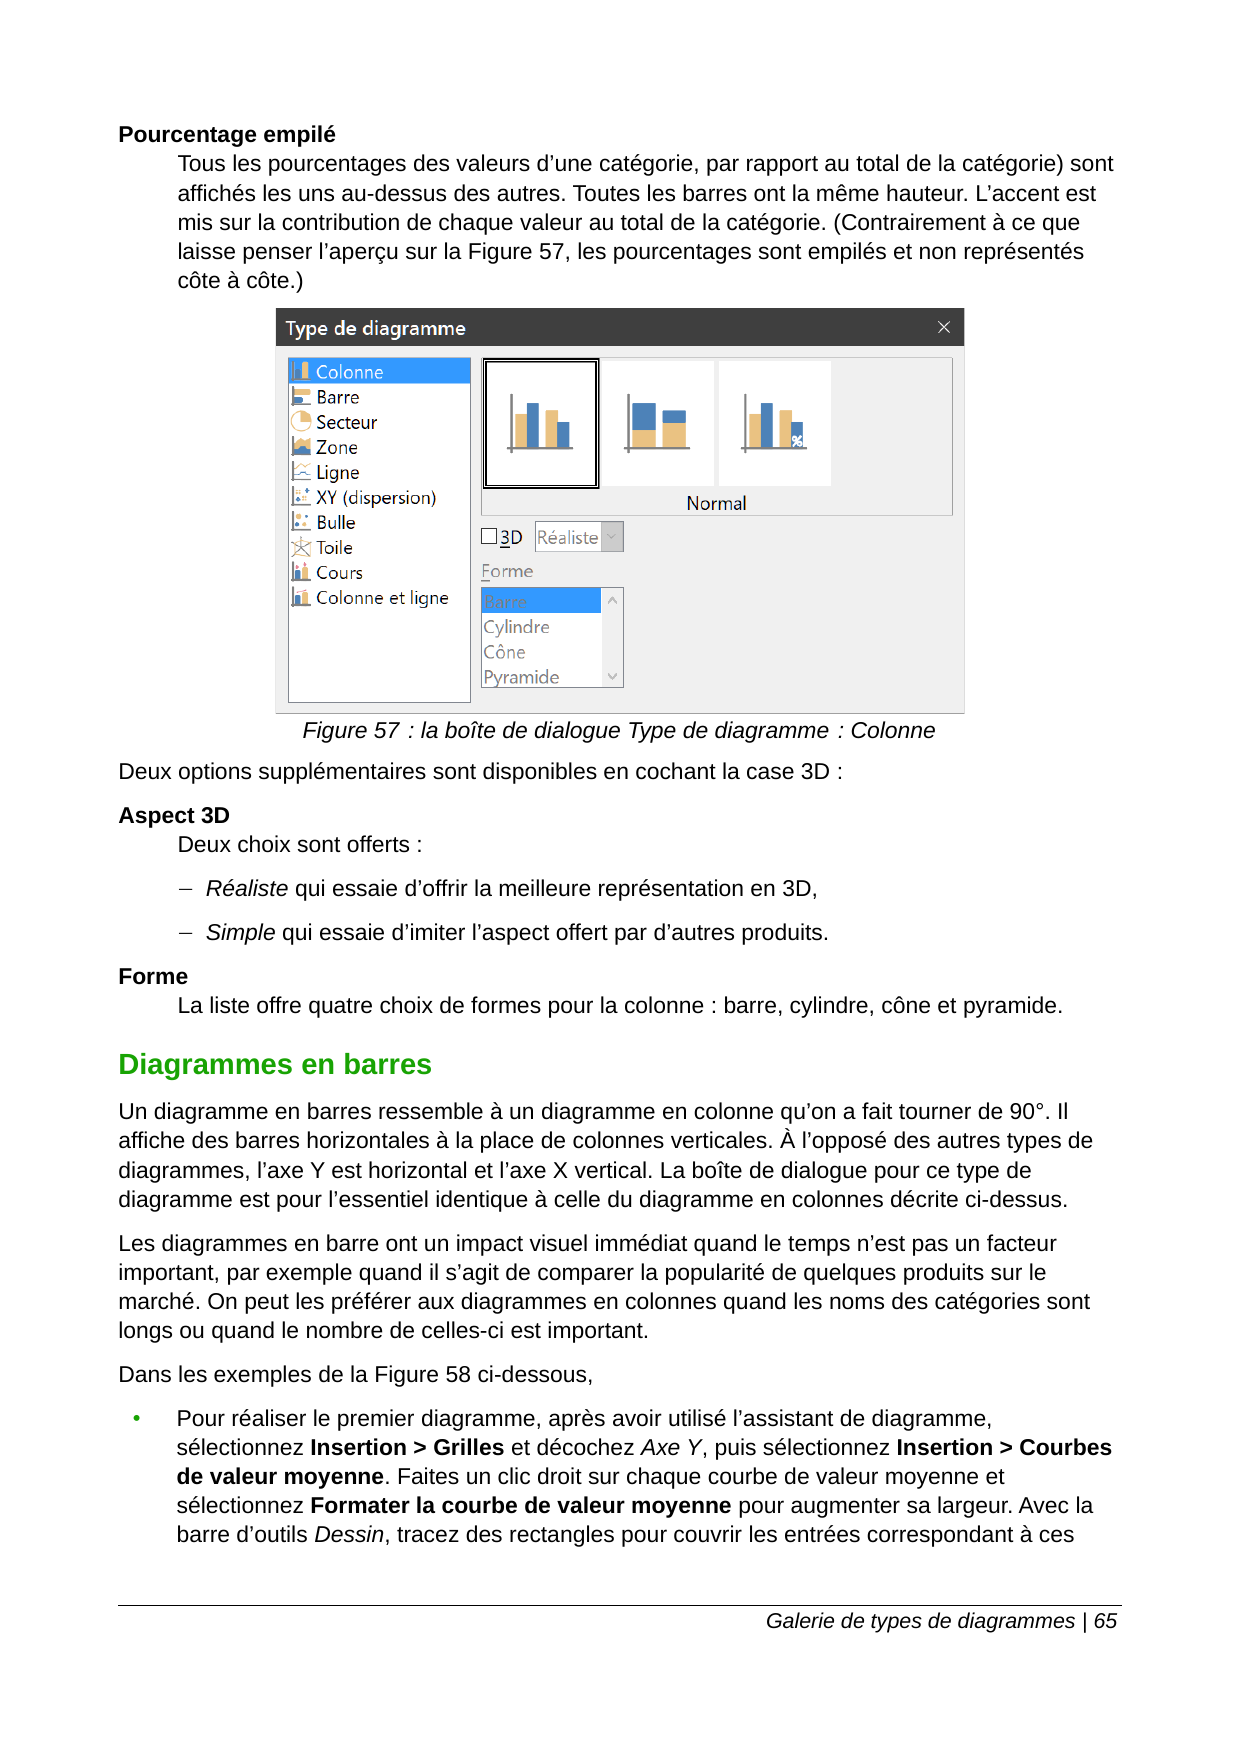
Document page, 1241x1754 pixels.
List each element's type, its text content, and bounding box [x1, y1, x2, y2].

list La liste offre quatre choix de formes pour la colonne : barre, cylindre, cône et pyramide. [177, 989, 1122, 1018]
list Réaliste qui essaie d’offrir la meilleure représentation en 3D, [176, 872, 1122, 901]
subtitle Pourcentage empilé [118, 118, 1122, 148]
text Un diagramme en barres ressemble à un diagramme en colonne qu’on a fait tourner de 90°. Il affiche des barres horizontales à la place de colonnes verticales. À l’opposé des autres types de diagrammes, l’axe Y est horizontal et l’axe X vertical. La boîte de dialogue pour ce type de diagramme est pour l’essentiel identique à celle du diagramme en colonnes décrite ci-dessus. [118, 1095, 1122, 1212]
list Deux choix sont offerts : [177, 828, 1122, 857]
text Figure 57 : la boîte de dialogue Type de diagramme : Colonne [118, 714, 1122, 743]
text Deux options supplémentaires sont disponibles en cochant la case 3D : [118, 755, 1122, 784]
subtitle Forme [118, 959, 1122, 989]
subtitle Diagrammes en barres [118, 1047, 1122, 1081]
subtitle Aspect 3D [118, 799, 1122, 828]
text Les diagrammes en barre ont un impact visuel immédiat quand le temps n’est pas un facteur important, par exemple quand il s’agit de comparer la popularité de quelques produits sur le marché. On peut les préférer aux diagrammes en colonnes quand les noms des catégories sont longs ou quand le nombre de celles-ci est important. [118, 1227, 1122, 1343]
list Simple qui essaie d’imiter l’aspect offert par d’autres produits. [176, 916, 1122, 945]
text Dans les exemples de la Figure 58 ci-dessous, [118, 1358, 1122, 1387]
picture [275, 308, 965, 714]
list Pour réaliser le premier diagramme, après avoir utilisé l’assistant de diagramme, sélectionnez Insertion > Grilles et décochez Axe Y, puis sélectionnez Insertion > Courbes de valeur moyenne. Faites un clic droit sur chaque courbe de valeur moyenne et sélectionnez Formater la courbe de valeur moyenne pour augmenter sa largeur. Avec la barre d’outils Dessin, tracez des rectangles pour couvrir les entrées correspondant à ces [133, 1402, 1122, 1547]
list Tous les pourcentages des valeurs d’une catégorie, par rapport au total de la catégorie) sont affichés les uns au-dessus des autres. Toutes les barres ont la même hauteur. L’accent est mis sur la contribution de chaque valeur au total de la catégorie. (Contrairement à ce que laisse penser l’aperçu sur la Figure 57, les pourcentages sont empilés et non représentés côte à côte.) [177, 148, 1122, 293]
